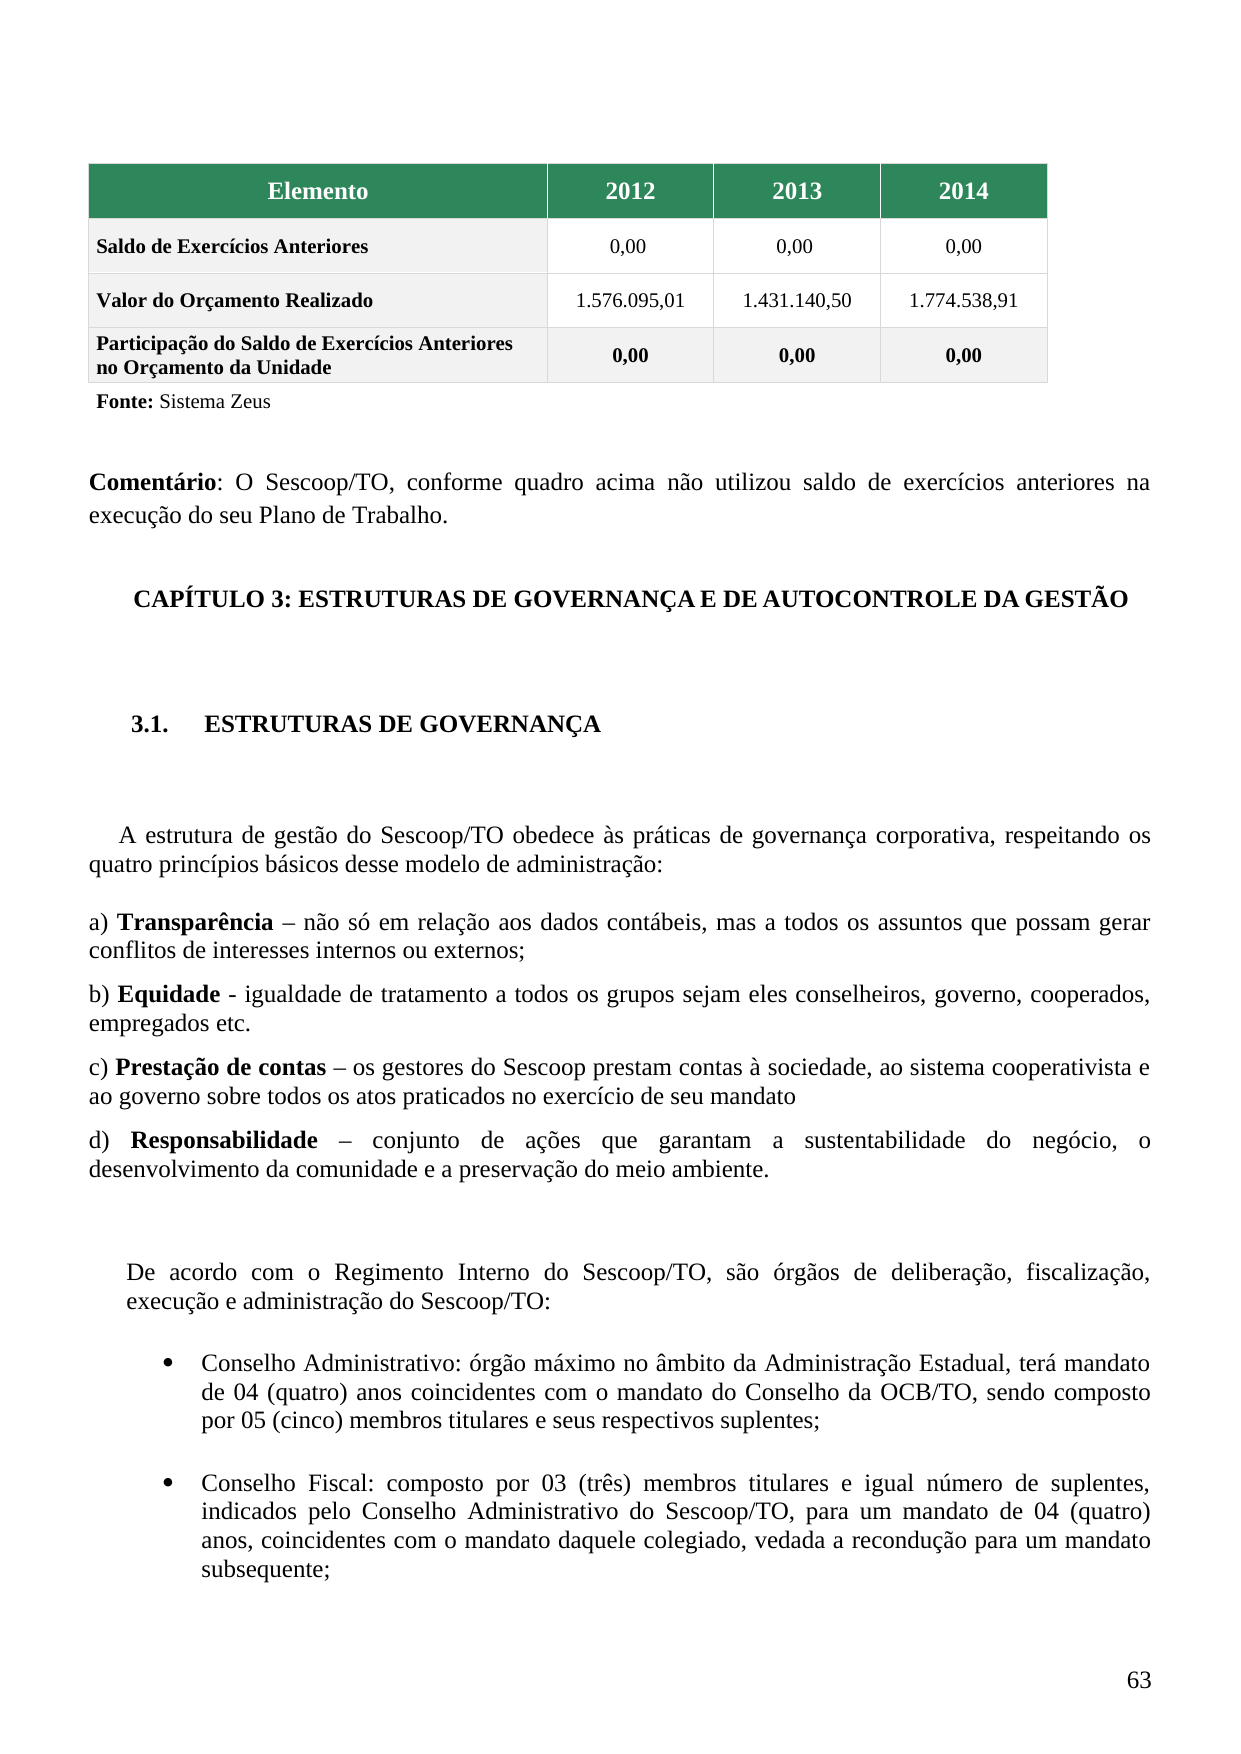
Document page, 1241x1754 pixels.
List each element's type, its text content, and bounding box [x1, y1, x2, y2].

table_cell 0,00 [881, 328, 1047, 382]
table_cell 0,00 [714, 328, 880, 382]
table_cell 1.431.140,50 [714, 274, 880, 327]
table_header Elemento [89, 164, 547, 218]
table_cell Saldo de Exercícios Anteriores [89, 219, 547, 272]
list Conselho Fiscal: composto por 03 (três) membros titulares e igual número de suplentes, indicados pelo Conselho Administrativo do Sescoop/TO, para um mandato de 04 (quatro) anos, coincidentes com o mandato daquele colegiado, vedada a recondução para um mandato subsequente; [164, 1468, 1152, 1583]
table_cell 0,00 [548, 328, 713, 382]
text a) Transparência – não só em relação aos dados contábeis, mas a todos os assuntos que possam gerar conflitos de interesses internos ou externos; [89, 907, 1152, 964]
table_cell Valor do Orçamento Realizado [89, 274, 547, 327]
subtitle Capítulo 3: Estruturas de Governança e de Autocontrole da Gestão [89, 584, 1152, 613]
table_cell Fonte: Sistema Zeus [89, 383, 1047, 413]
table_cell 0,00 [714, 219, 880, 272]
table_cell Participação do Saldo de Exercícios Anteriores no Orçamento da Unidade [89, 328, 547, 382]
table_cell 1.774.538,91 [881, 274, 1047, 327]
list Conselho Administrativo: órgão máximo no âmbito da Administração Estadual, terá mandato de 04 (quatro) anos coincidentes com o mandato do Conselho da OCB/TO, sendo composto por 05 (cinco) membros titulares e seus respectivos suplentes; [164, 1348, 1152, 1434]
table_cell 1.576.095,01 [548, 274, 713, 327]
text d) Responsabilidade – conjunto de ações que garantam a sustentabilidade do negócio, o desenvolvimento da comunidade e a preservação do meio ambiente. [89, 1125, 1152, 1183]
table_header 2013 [714, 164, 880, 218]
list Estruturas de Governança [131, 709, 1152, 737]
table_header 2014 [881, 164, 1047, 218]
text c) Prestação de contas – os gestores do Sescoop prestam contas à sociedade, ao sistema cooperativista e ao governo sobre todos os atos praticados no exercício de seu mandato [89, 1052, 1152, 1110]
table_cell 0,00 [548, 219, 713, 272]
text A estrutura de gestão do Sescoop/TO obedece às práticas de governança corporativa, respeitando os quatro princípios básicos desse modelo de administração: [89, 820, 1152, 878]
table_cell 0,00 [881, 219, 1047, 272]
text Comentário: O Sescoop/TO, conforme quadro acima não utilizou saldo de exercícios anteriores na execução do seu Plano de Trabalho. [89, 467, 1152, 529]
list De acordo com o Regimento Interno do Sescoop/TO, são órgãos de deliberação, fiscalização, execução e administração do Sescoop/TO: [126, 1257, 1152, 1315]
text b) Equidade - igualdade de tratamento a todos os grupos sejam eles conselheiros, governo, cooperados, empregados etc. [89, 979, 1152, 1037]
table_header 2012 [548, 164, 713, 218]
